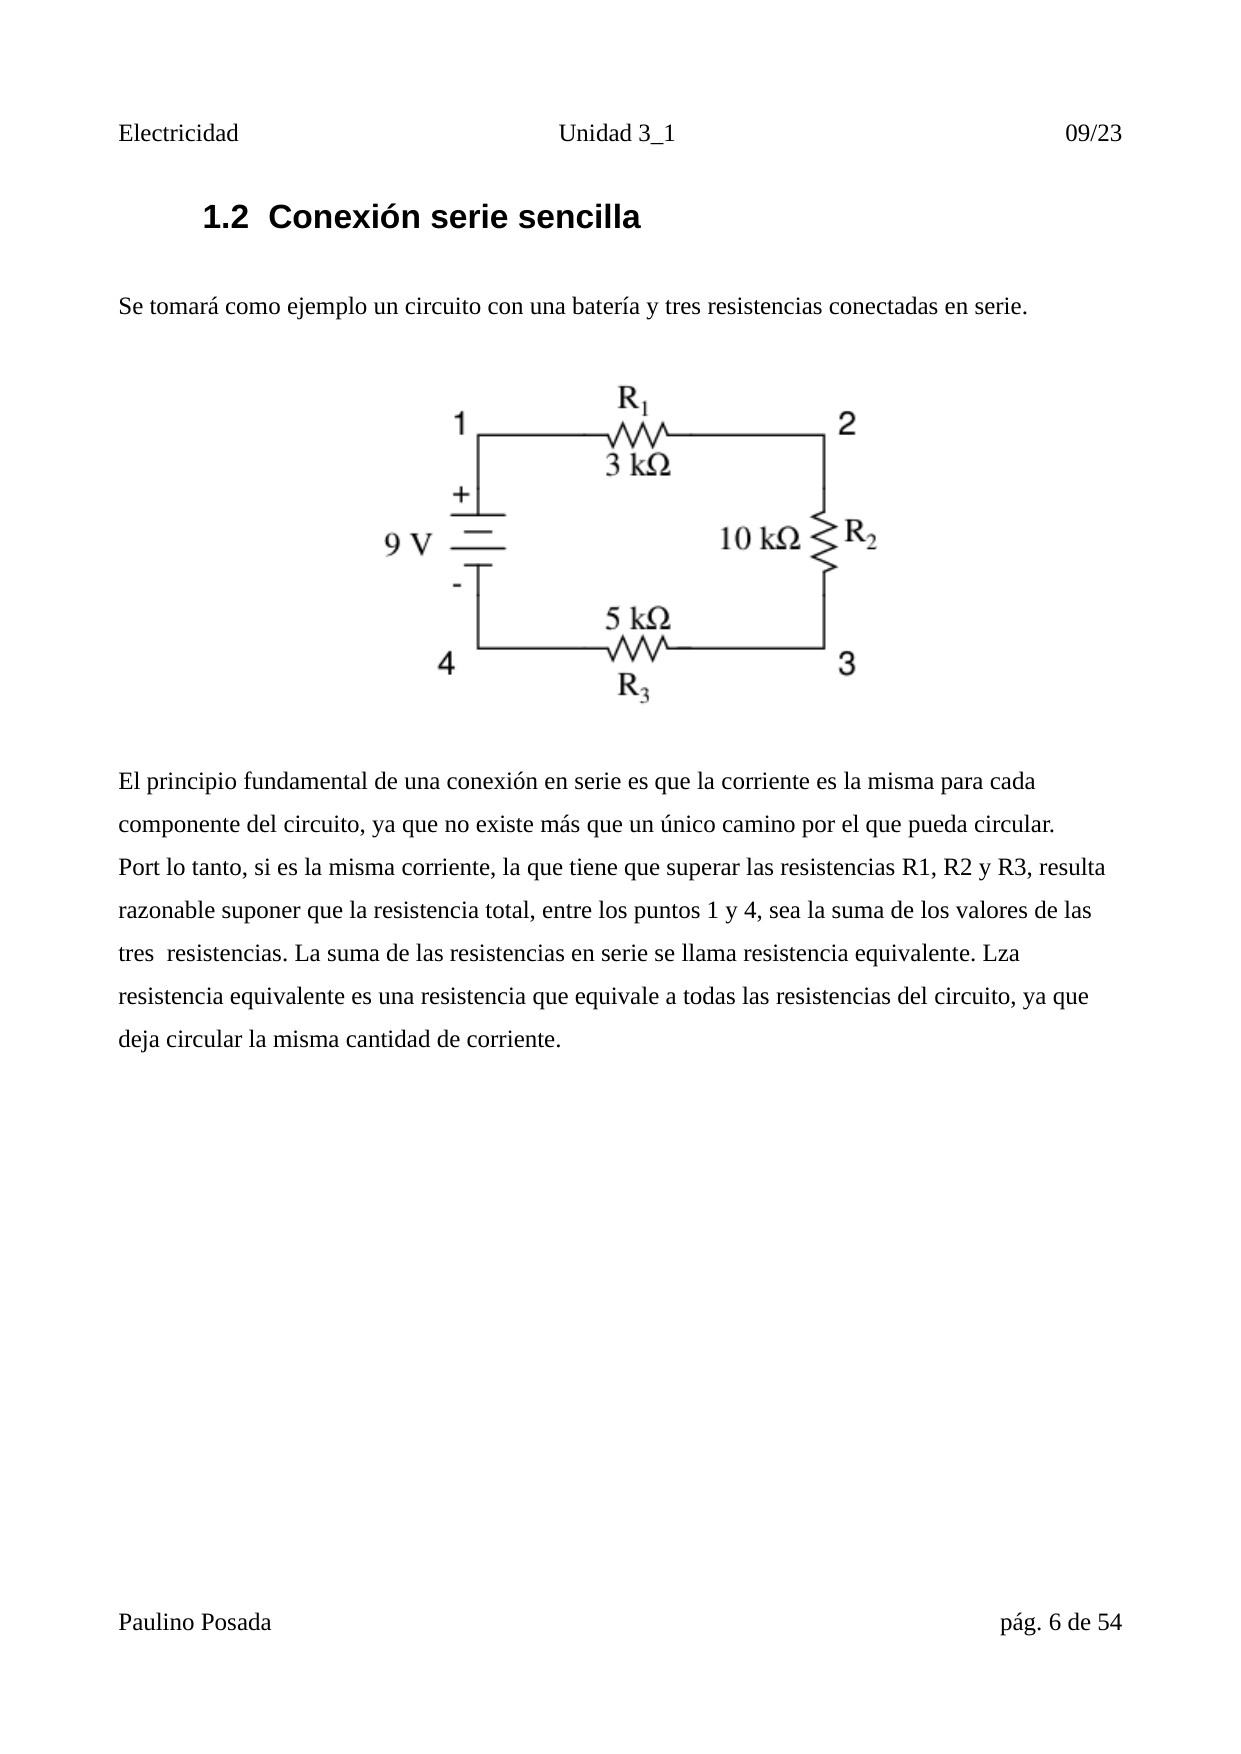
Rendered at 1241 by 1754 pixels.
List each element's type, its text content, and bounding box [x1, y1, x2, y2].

picture [347, 377, 893, 711]
text Port lo tanto, si es la misma corriente, la que tiene que superar las resistencias R1, R2 y R3, resulta razonable suponer que la resistencia total, entre los puntos 1 y 4, sea la suma de los valores de las tres resistencias. La suma de las resistencias en serie se llama resistencia equivalente. Lza resistencia equivalente es una resistencia que equivale a todas las resistencias del circuito, ya que deja circular la misma cantidad de corriente. [118, 852, 1122, 1053]
text Se tomará como ejemplo un circuito con una batería y tres resistencias conectadas en serie. [118, 291, 1122, 320]
text El principio fundamental de una conexión en serie es que la corriente es la misma para cada componente del circuito, ya que no existe más que un único camino por el que pueda circular. [118, 766, 1122, 838]
subtitle Conexión serie sencilla [193, 197, 1122, 236]
